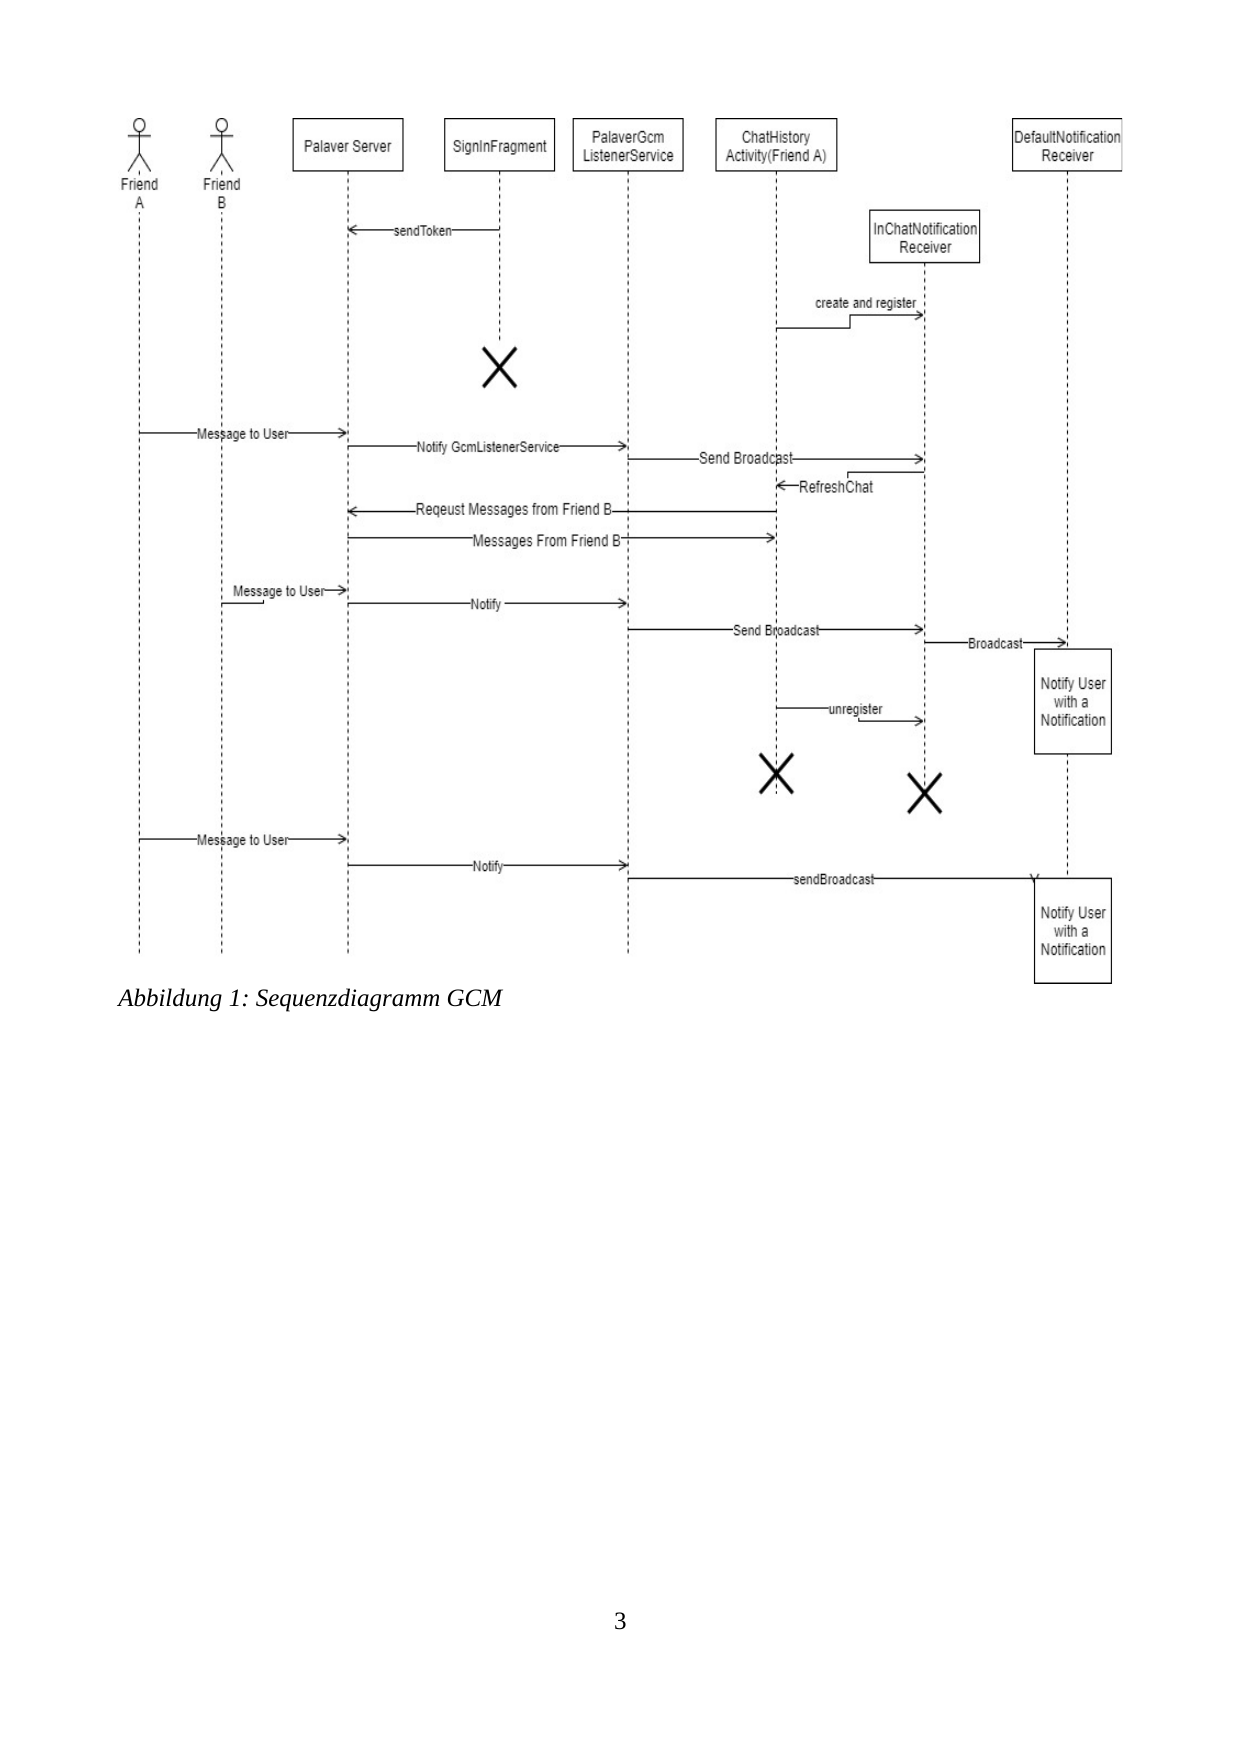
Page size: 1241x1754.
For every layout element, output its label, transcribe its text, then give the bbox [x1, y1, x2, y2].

picture [118, 118, 1123, 984]
text Abbildung 1: Sequenzdiagramm GCM [118, 984, 1122, 1012]
